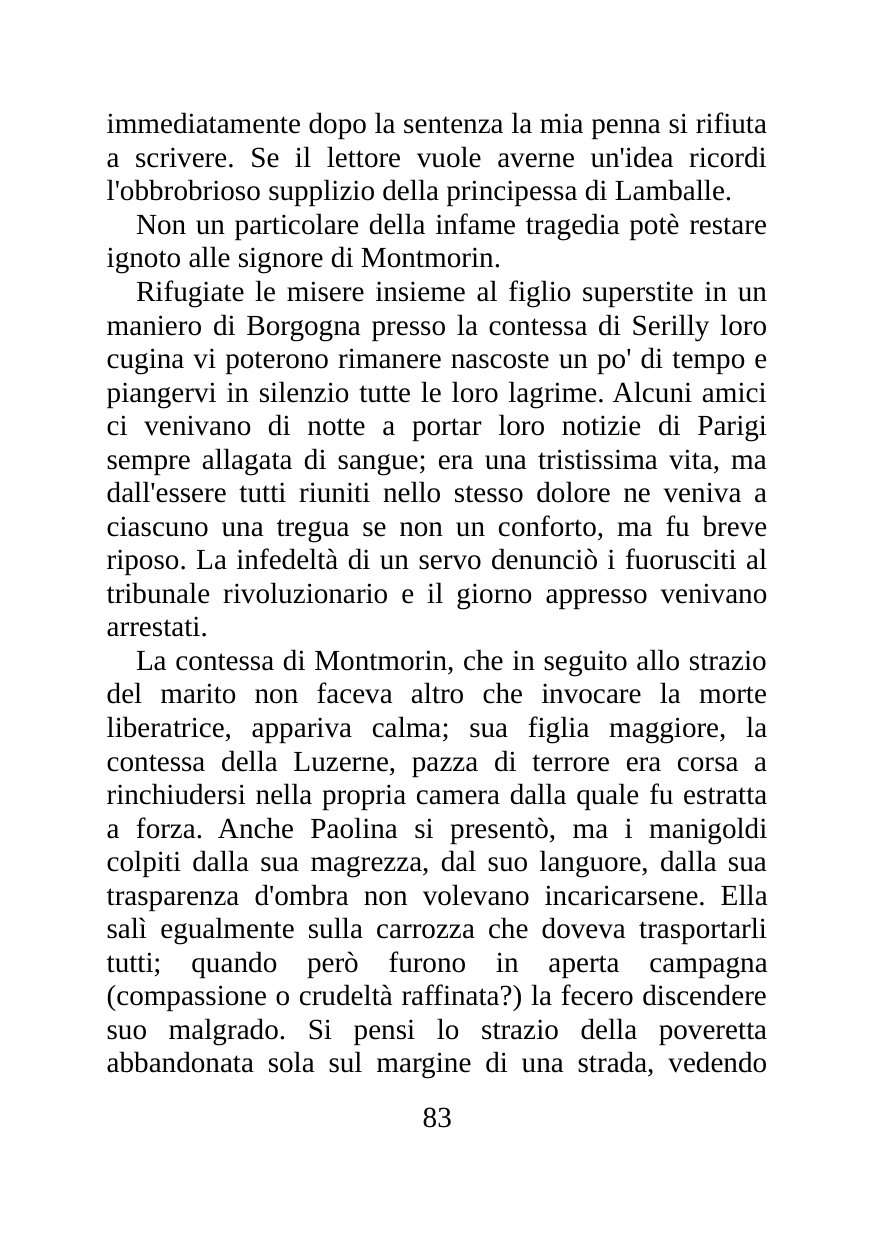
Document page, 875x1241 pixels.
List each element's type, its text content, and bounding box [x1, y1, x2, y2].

text Non un particolare della infame tragedia potè restare ignoto alle signore di Montmorin. [106, 207, 768, 274]
text immediatamente dopo la sentenza la mia penna si rifiuta a scrivere. Se il lettore vuole averne un'idea ricordi l'obbrobrioso supplizio della principessa di Lamballe. [106, 106, 768, 207]
text La contessa di Montmorin, che in seguito allo strazio del marito non faceva altro che invocare la morte liberatrice, appariva calma; sua figlia maggiore, la contessa della Luzerne, pazza di terrore era corsa a rinchiudersi nella propria camera dalla quale fu estratta a forza. Anche Paolina si presentò, ma i manigoldi colpiti dalla sua magrezza, dal suo languore, dalla sua trasparenza d'ombra non volevano incaricarsene. Ella salì egualmente sulla carrozza che doveva trasportarli tutti; quando però furono in aperta campagna (compassione o crudeltà raffinata?) la fecero discendere suo malgrado. Si pensi lo strazio della poveretta abbandonata sola sul margine di una strada, vedendo [106, 643, 768, 1079]
text Rifugiate le misere insieme al figlio superstite in un maniero di Borgogna presso la contessa di Serilly loro cugina vi poterono rimanere nascoste un po' di tempo e piangervi in silenzio tutte le loro lagrime. Alcuni amici ci venivano di notte a portar loro notizie di Parigi sempre allagata di sangue; era una tristissima vita, ma dall'essere tutti riuniti nello stesso dolore ne veniva a ciascuno una tregua se non un conforto, ma fu breve riposo. La infedeltà di un servo denunciò i fuorusciti al tribunale rivoluzionario e il giorno appresso venivano arrestati. [106, 274, 768, 643]
